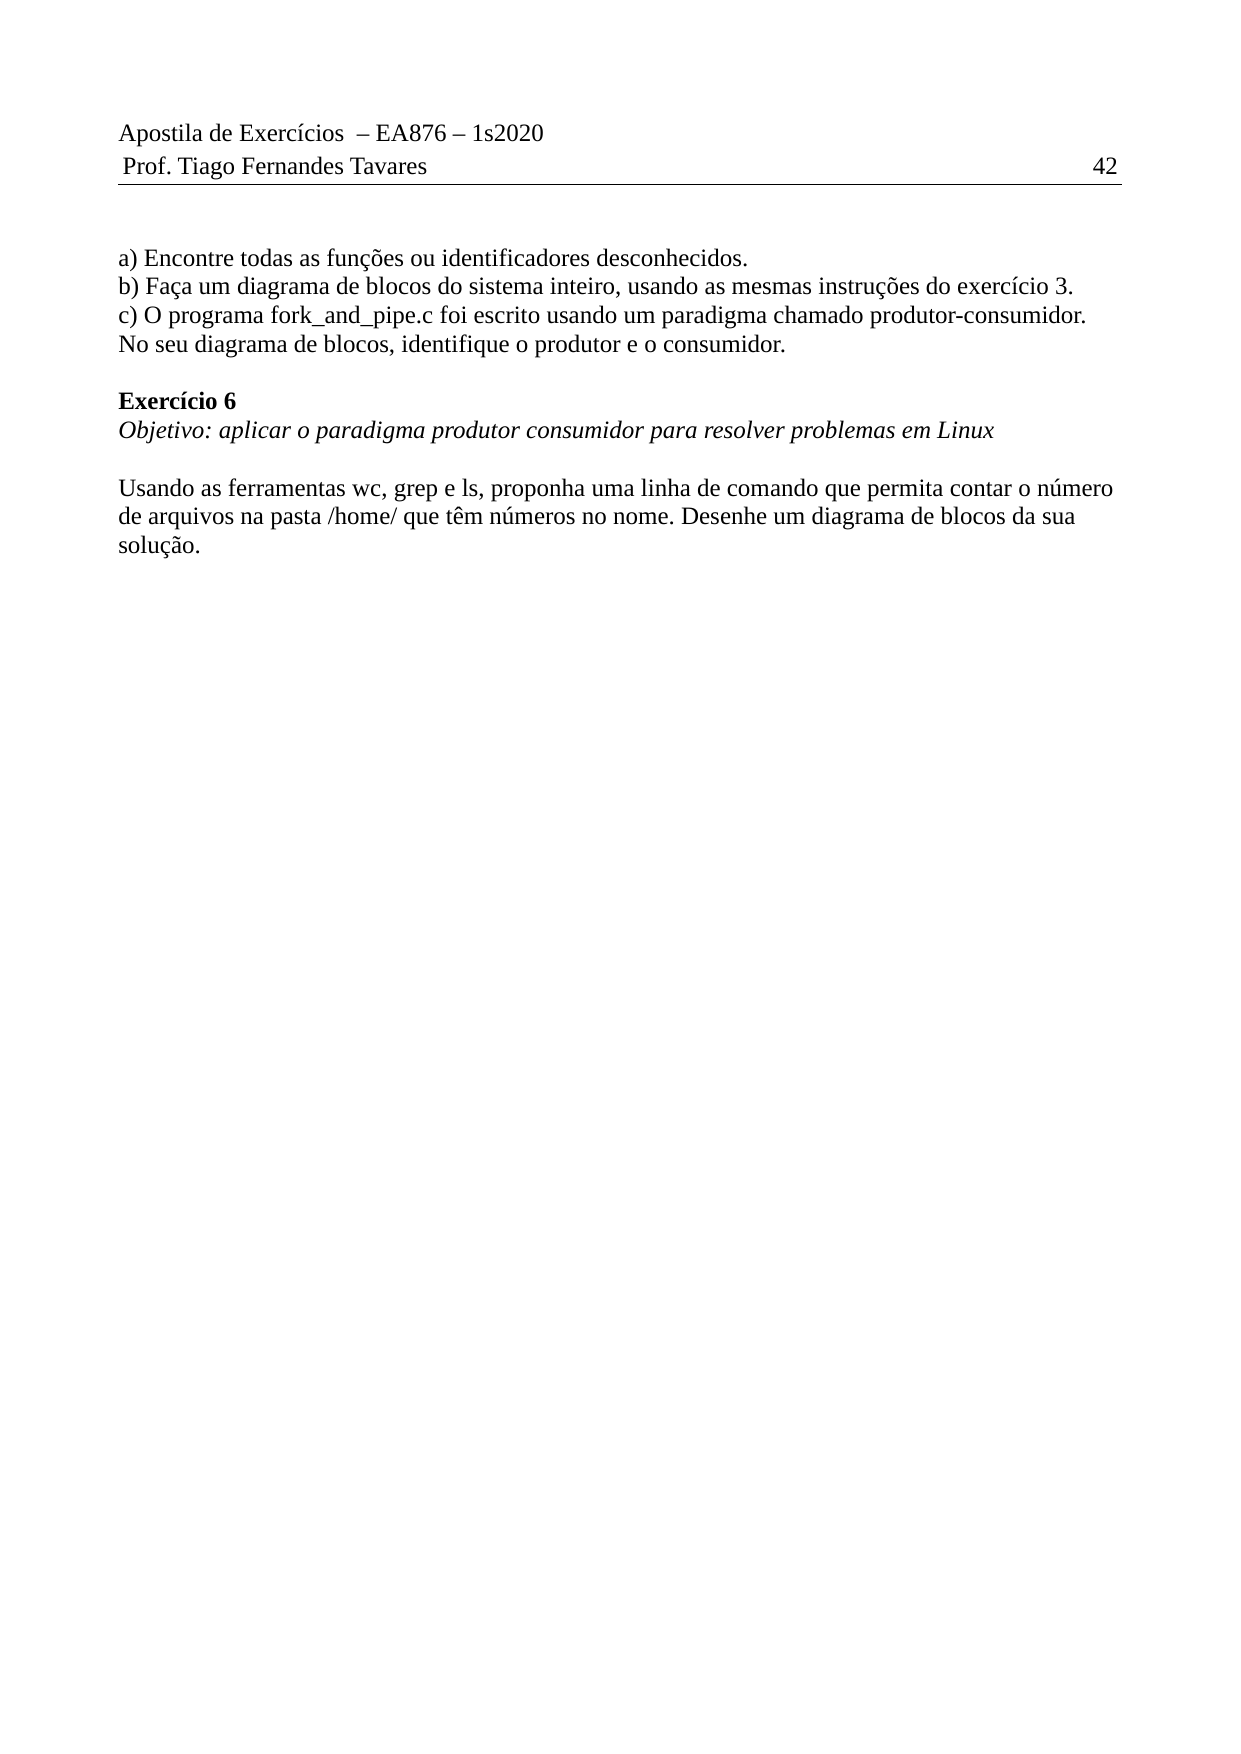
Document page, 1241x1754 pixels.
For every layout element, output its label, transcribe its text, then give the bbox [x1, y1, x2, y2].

text Usando as ferramentas wc, grep e ls, proponha uma linha de comando que permita contar o número de arquivos na pasta /home/ que têm números no nome. Desenhe um diagrama de blocos da sua solução. [118, 473, 1122, 559]
text a) Encontre todas as funções ou identificadores desconhecidos. [118, 243, 1122, 271]
text Exercício 6 [118, 386, 1122, 415]
text c) O programa fork_and_pipe.c foi escrito usando um paradigma chamado produtor-consumidor. No seu diagrama de blocos, identifique o produtor e o consumidor. [118, 300, 1122, 358]
text Objetivo: aplicar o paradigma produtor consumidor para resolver problemas em Linux [118, 415, 1122, 444]
text b) Faça um diagrama de blocos do sistema inteiro, usando as mesmas instruções do exercício 3. [118, 271, 1122, 300]
